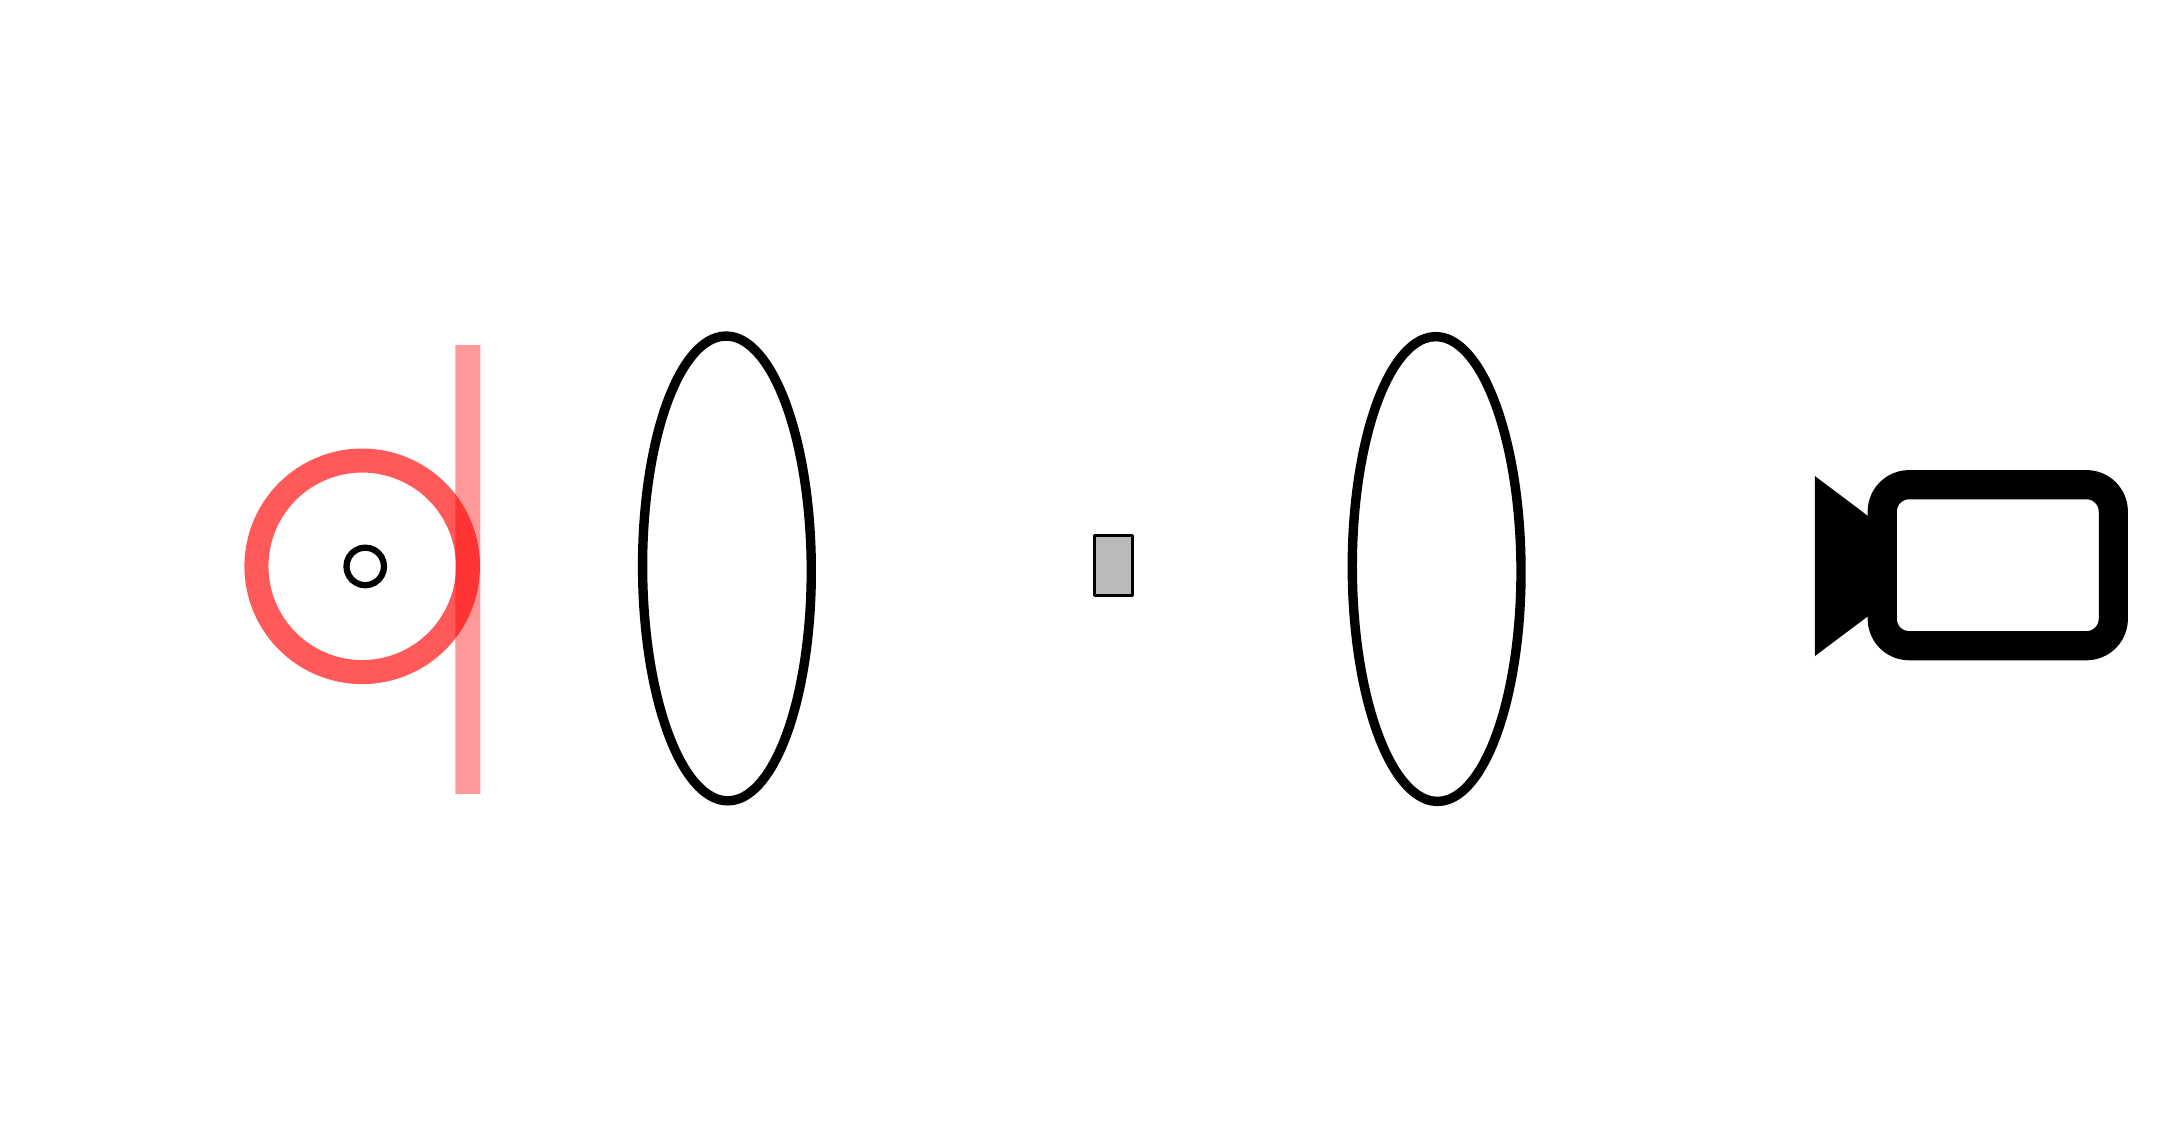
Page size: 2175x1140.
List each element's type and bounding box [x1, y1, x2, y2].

text_box [642, 336, 812, 801]
text_box [1814, 476, 1875, 657]
text_box [1882, 484, 2114, 646]
text_box [1352, 336, 1522, 802]
text_box [244, 448, 481, 685]
text_box [1094, 535, 1133, 596]
